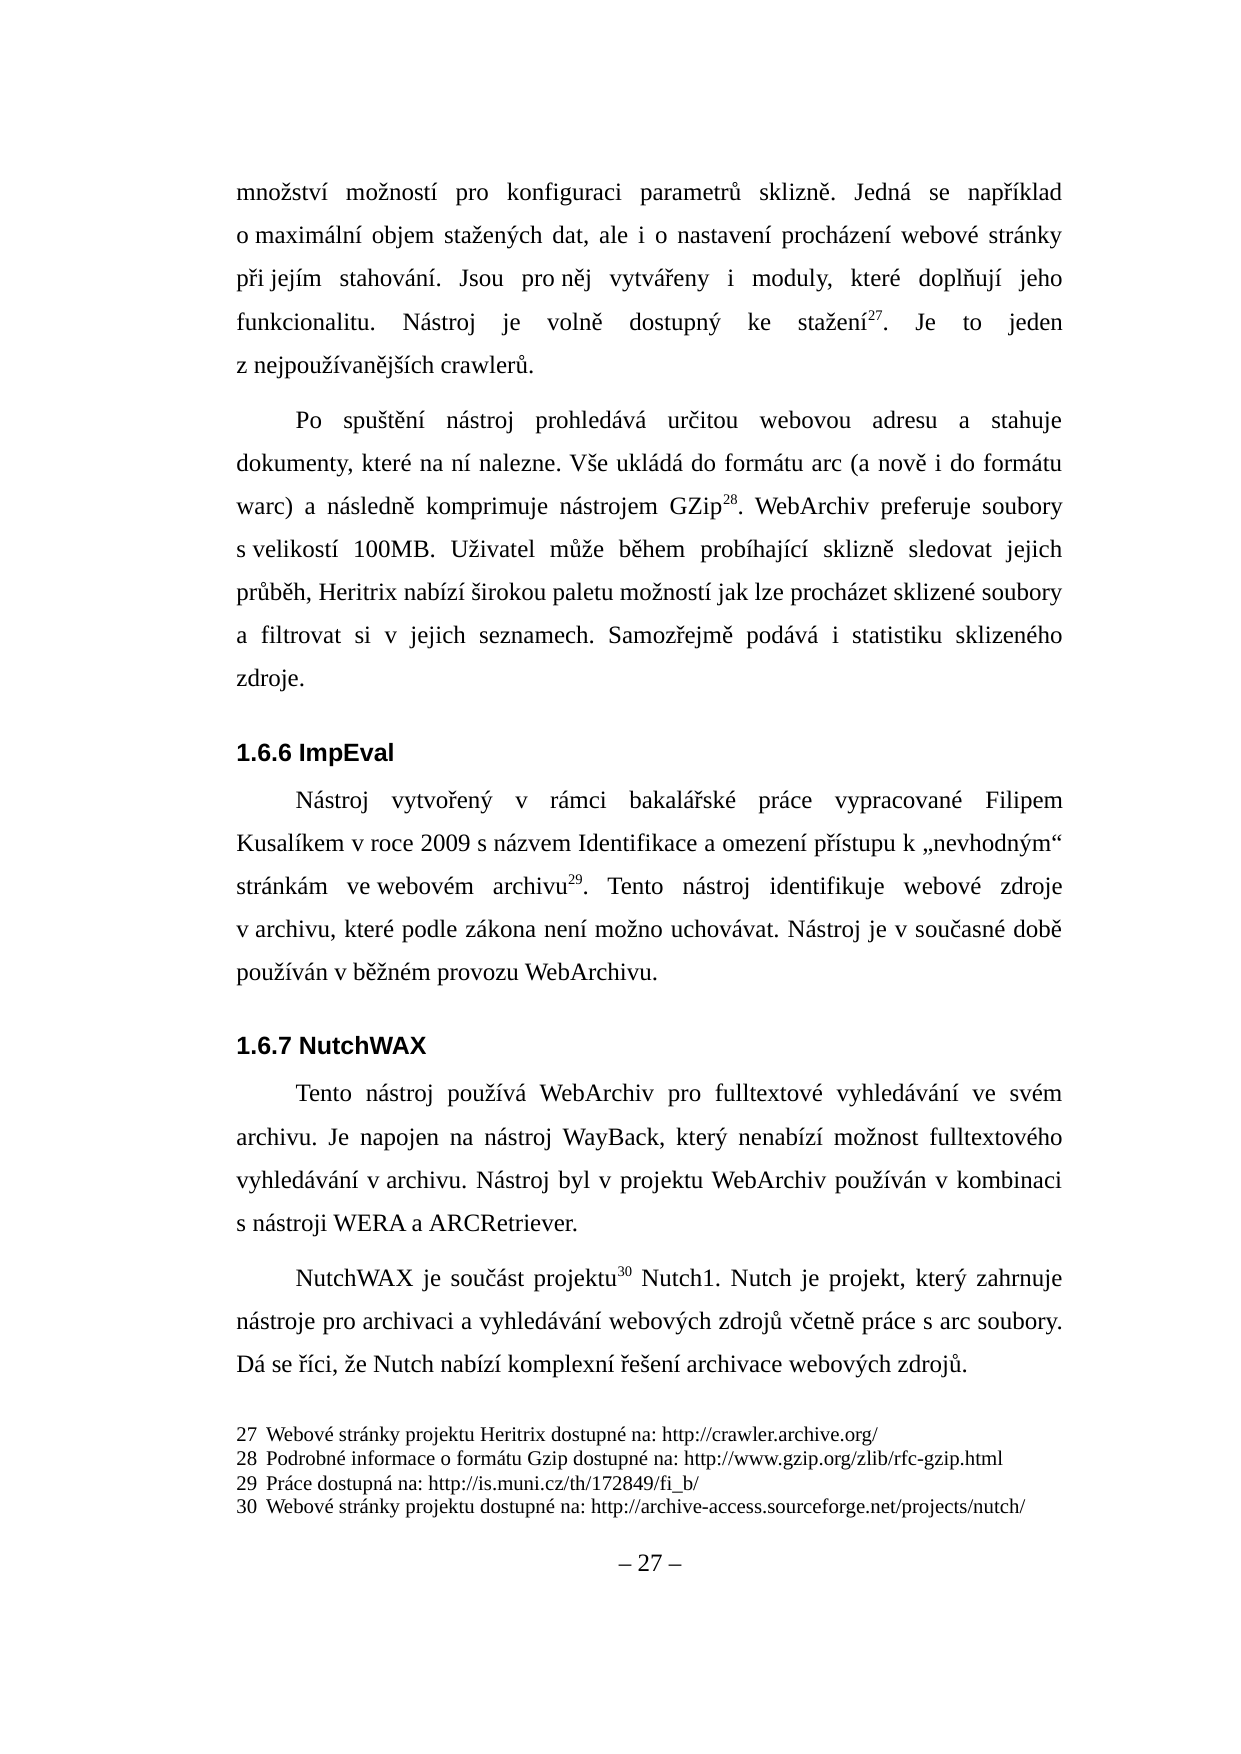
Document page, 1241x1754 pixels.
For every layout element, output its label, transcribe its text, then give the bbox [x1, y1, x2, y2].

text Webové stránky projektu Heritrix dostupné na: http://crawler.archive.org/ [236, 1422, 1063, 1446]
text Tento nástroj používá WebArchiv pro fulltextové vyhledávání ve svém archivu. Je napojen na nástroj WayBack, který nenabízí možnost fulltextového vyhledávání v archivu. Nástroj byl v projektu WebArchiv používán v kombinaci s nástroji WERA a ARCRetriever. [236, 1078, 1063, 1237]
text Po spuštění nástroj prohledává určitou webovou adresu a stahuje dokumenty, které na ní nalezne. Vše ukládá do formátu arc (a nově i do formátu warc) a následně komprimuje nástrojem GZip. WebArchiv preferuje soubory s velikostí 100MB. Uživatel může během probíhající sklizně sledovat jejich průběh, Heritrix nabízí širokou paletu možností jak lze procházet sklizené soubory a filtrovat si v jejich seznamech. Samozřejmě podává i statistiku sklizeného zdroje. [236, 405, 1063, 692]
subtitle 1.6.7 NutchWAX [236, 1031, 1063, 1060]
text Práce dostupná na: http://is.muni.cz/th/172849/fi_b/ [236, 1470, 1063, 1494]
text Podrobné informace o formátu Gzip dostupné na: http://www.gzip.org/zlib/rfc-gzip.html [236, 1446, 1063, 1470]
text množství možností pro konfiguraci parametrů sklizně. Jedná se například o maximální objem stažených dat, ale i o nastavení procházení webové stránky při jejím stahování. Jsou pro něj vytvářeny i moduly, které doplňují jeho funkcionalitu. Nástroj je volně dostupný ke stažení. Je to jeden z nejpoužívanějších crawlerů. [236, 177, 1063, 378]
subtitle 1.6.6 ImpEval [236, 737, 1063, 766]
text Webové stránky projektu dostupné na: http://archive-access.sourceforge.net/projects/nutch/ [236, 1494, 1063, 1518]
text NutchWAX je součást projektu Nutch1. Nutch je projekt, který zahrnuje nástroje pro archivaci a vyhledávání webových zdrojů včetně práce s arc soubory. Dá se říci, že Nutch nabízí komplexní řešení archivace webových zdrojů. [236, 1263, 1063, 1378]
text Nástroj vytvořený v rámci bakalářské práce vypracované Filipem Kusalíkem v roce 2009 s názvem Identifikace a omezení přístupu k „nevhodným“ stránkám ve webovém archivu. Tento nástroj identifikuje webové zdroje v archivu, které podle zákona není možno uchovávat. Nástroj je v současné době používán v běžném provozu WebArchivu. [236, 785, 1063, 986]
